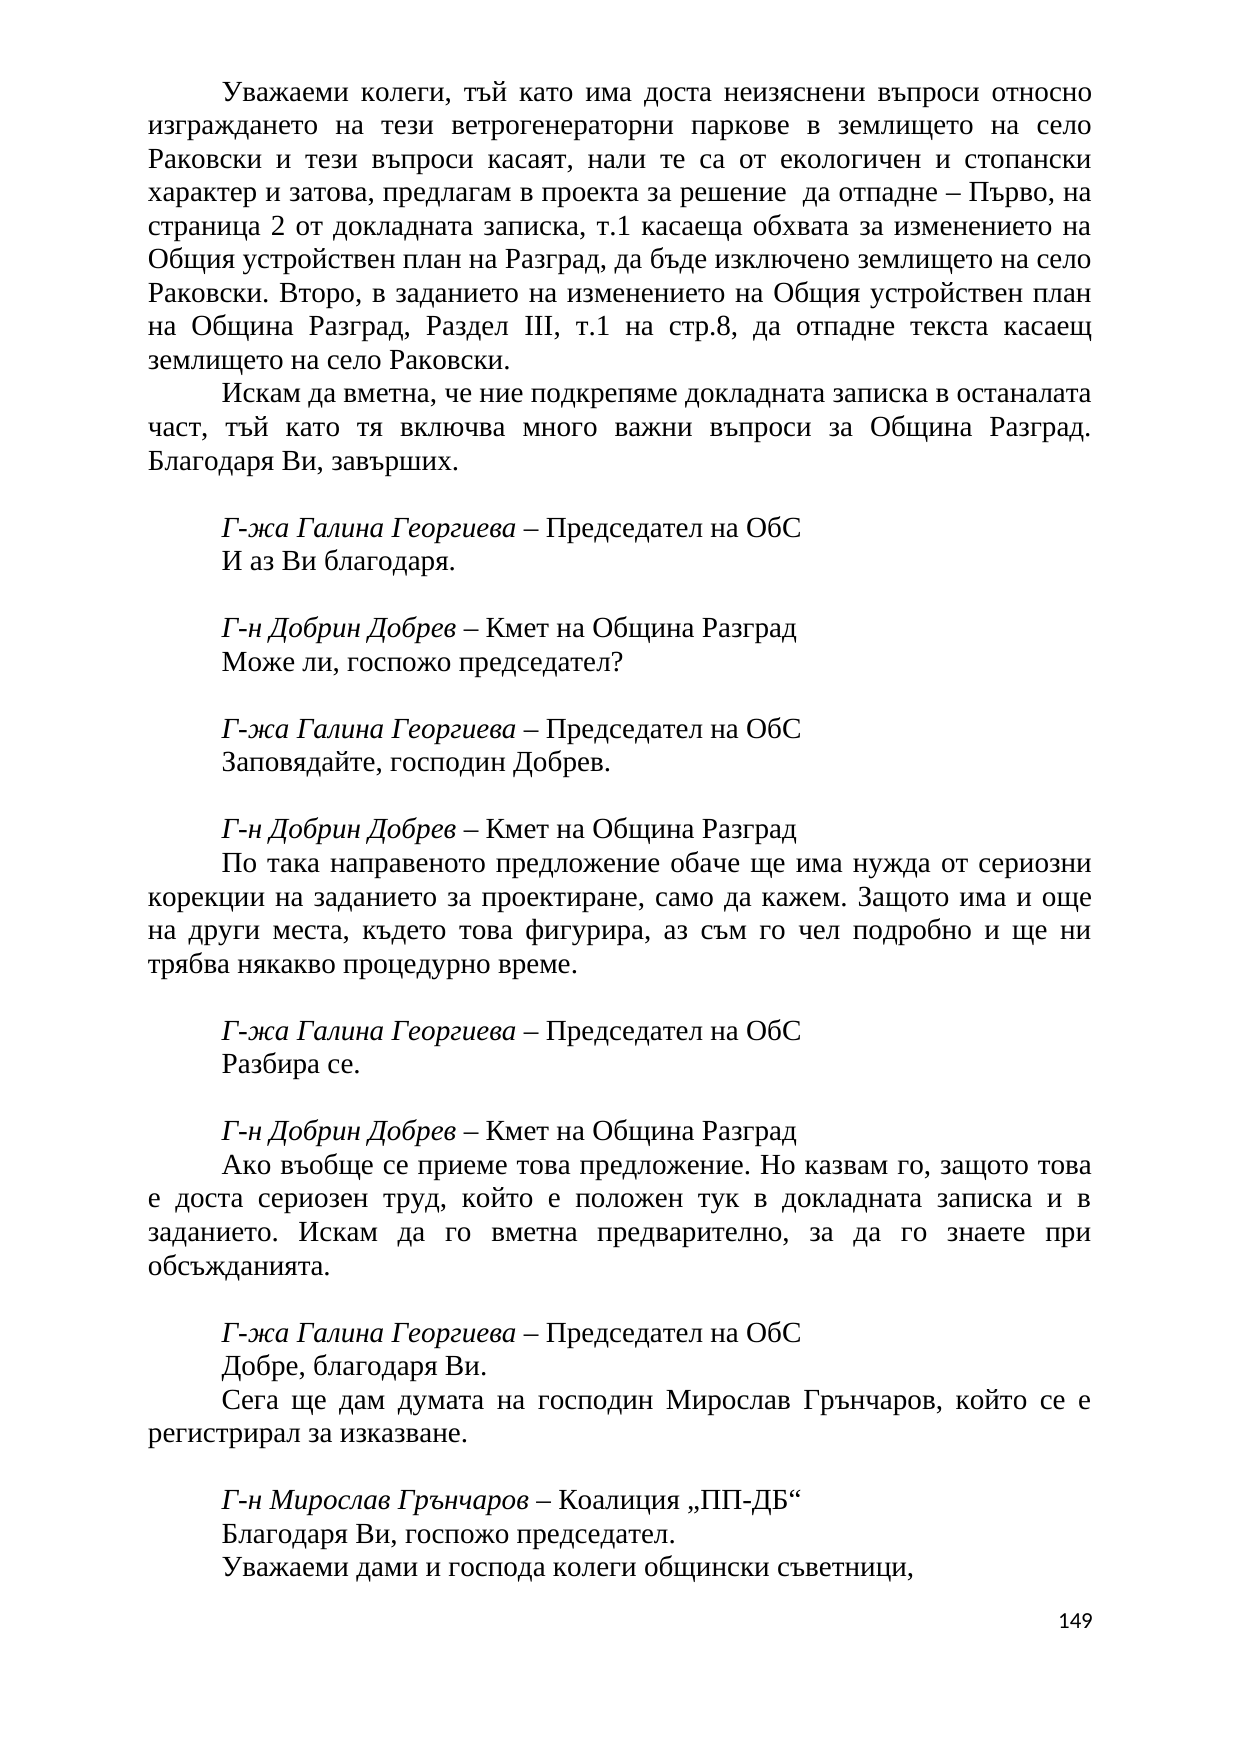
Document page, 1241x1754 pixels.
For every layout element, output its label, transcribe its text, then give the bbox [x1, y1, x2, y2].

text Уважаеми дами и господа колеги общински съветници, [148, 1549, 1093, 1583]
list Сега ще дам думата на господин Мирослав Грънчаров, който се е регистрирал за изказване. [148, 1382, 1093, 1449]
text Г-жа Галина Георгиева – Председател на ОбС [148, 1013, 1093, 1046]
text По така направеното предложение обаче ще има нужда от сериозни корекции на заданието за проектиране, само да кажем. Защото има и още на други места, където това фигурира, аз съм го чел подробно и ще ни трябва някакво процедурно време. [148, 845, 1093, 979]
list Може ли, госпожо председател? [148, 644, 1093, 677]
text Г-жа Галина Георгиева – Председател на ОбС [148, 711, 1093, 744]
text Уважаеми колеги, тъй като има доста неизяснени въпроси относно изграждането на тези ветрогенераторни паркове в землището на село Раковски и тези въпроси касаят, нали те са от екологичен и стопански характер и затова, предлагам в проекта за решение да отпадне – Първо, на страница 2 от докладната записка, т.1 касаеща обхвата за изменението на Общия устройствен план на Разград, да бъде изключено землището на село Раковски. Второ, в заданието на изменението на Общия устройствен план на Община Разград, Раздел III, т.1 на стр.8, да отпадне текста касаещ землището на село Раковски. [148, 74, 1093, 376]
text Искам да вметна, че ние подкрепяме докладната записка в останалата част, тъй като тя включва много важни въпроси за Община Разград. Благодаря Ви, завърших. [148, 376, 1093, 476]
list Заповядайте, господин Добрев. [148, 744, 1093, 778]
text Г-н Добрин Добрев – Кмет на Община Разград [148, 610, 1093, 644]
text Г-н Добрин Добрев – Кмет на Община Разград [148, 1113, 1093, 1147]
text Г-жа Галина Георгиева – Председател на ОбС [148, 510, 1093, 543]
list Разбира се. [148, 1046, 1093, 1080]
list Добре, благодаря Ви. [148, 1348, 1093, 1382]
text Г-н Мирослав Грънчаров – Коалиция „ПП-ДБ“ [148, 1482, 1093, 1516]
text Благодаря Ви, госпожо председател. [148, 1516, 1093, 1549]
text Г-жа Галина Георгиева – Председател на ОбС [148, 1315, 1093, 1348]
text Ако въобще се приеме това предложение. Но казвам го, защото това е доста сериозен труд, който е положен тук в докладната записка и в заданието. Искам да го вметна предварително, за да го знаете при обсъжданията. [148, 1147, 1093, 1281]
text И аз Ви благодаря. [148, 543, 1093, 577]
text Г-н Добрин Добрев – Кмет на Община Разград [148, 812, 1093, 845]
